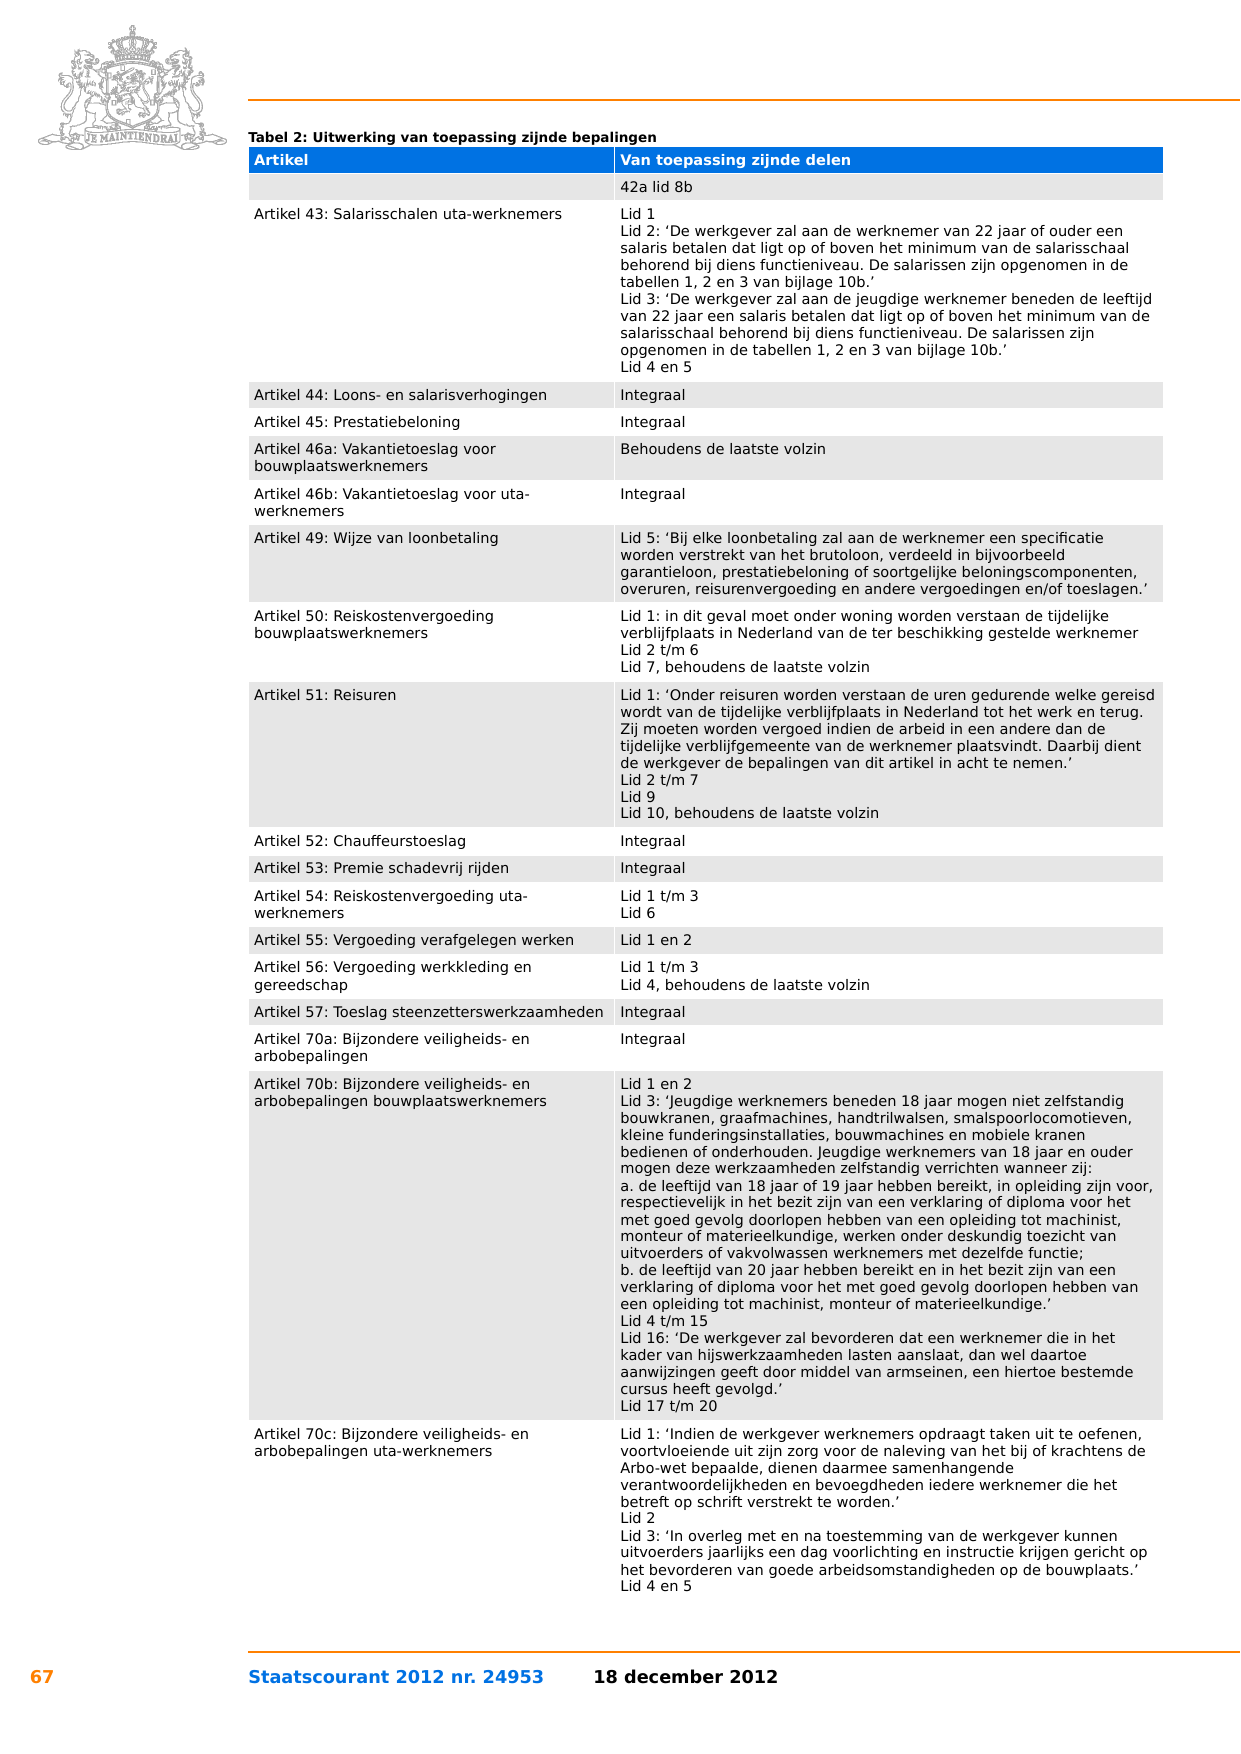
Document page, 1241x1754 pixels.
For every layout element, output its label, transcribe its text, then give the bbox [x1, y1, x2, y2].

table_cell Artikel [249, 147, 614, 173]
table_cell Artikel 46a: Vakantietoeslag voor bouwplaatswerknemers [249, 436, 614, 480]
table_cell Integraal [615, 481, 1163, 524]
table_cell Lid 1 en 2 [615, 927, 1163, 954]
table_cell Artikel 56: Vergoeding werkkleding en gereedschap [249, 955, 614, 998]
table_cell Artikel 46b: Vakantietoeslag voor uta-werknemers [249, 481, 614, 524]
table_cell Artikel 45: Prestatiebeloning [249, 409, 614, 435]
table_cell Integraal [615, 1026, 1163, 1070]
table_cell Artikel 44: Loons- en salarisverhogingen [249, 382, 614, 408]
table_cell Integraal [615, 382, 1163, 408]
table_cell Artikel 55: Vergoeding verafgelegen werken [249, 927, 614, 954]
table_cell Lid 1: ‘Indien de werkgever werknemers opdraagt taken uit te oefenen, voortvloeiende uit zijn zorg voor de naleving van het bij of krachtens de Arbo-wet bepaalde, dienen daarmee samenhangende verantwoordelijkheden en bevoegdheden iedere werknemer die het betreft op schrift verstrekt te worden.’ Lid 2 Lid 3: ‘In overleg met en na toestemming van de werkgever kunnen uitvoerders jaarlijks een dag voorlichting en instructie krijgen gericht op het bevorderen van goede arbeidsomstandigheden op de bouwplaats.’ Lid 4 en 5 [615, 1421, 1163, 1600]
table_cell Artikel 57: Toeslag steenzetterswerkzaamheden [249, 999, 614, 1025]
table_cell Lid 1: in dit geval moet onder woning worden verstaan de tijdelijke verblijfplaats in Nederland van de ter beschikking gestelde werknemer Lid 2 t/m 6 Lid 7, behoudens de laatste volzin [615, 604, 1163, 681]
table_cell Artikel 50: Reiskostenvergoeding bouwplaatswerknemers [249, 604, 614, 681]
table_cell Artikel 70c: Bijzondere veiligheids- en arbobepalingen uta-werknemers [249, 1421, 614, 1600]
table_cell [249, 174, 614, 200]
table_cell Van toepassing zijnde delen [615, 147, 1163, 173]
table_cell Integraal [615, 828, 1163, 854]
table_cell Artikel 70a: Bijzondere veiligheids- en arbobepalingen [249, 1026, 614, 1070]
table_cell Artikel 53: Premie schadevrij rijden [249, 856, 614, 882]
table_cell Integraal [615, 409, 1163, 435]
table_cell Artikel 43: Salarisschalen uta-werknemers [249, 201, 614, 381]
table_cell Integraal [615, 856, 1163, 882]
table_header Tabel 2: Uitwerking van toepassing zijnde bepalingen [248, 130, 1163, 146]
table_cell 42a lid 8b [615, 174, 1163, 200]
table_cell Artikel 70b: Bijzondere veiligheids- en arbobepalingen bouwplaatswerknemers [249, 1071, 614, 1420]
table_cell Lid 1 Lid 2: ‘De werkgever zal aan de werknemer van 22 jaar of ouder een salaris betalen dat ligt op of boven het minimum van de salarisschaal behorend bij diens functieniveau. De salarissen zijn opgenomen in de tabellen 1, 2 en 3 van bijlage 10b.’ Lid 3: ‘De werkgever zal aan de jeugdige werknemer beneden de leeftijd van 22 jaar een salaris betalen dat ligt op of boven het minimum van de salarisschaal behorend bij diens functieniveau. De salarissen zijn opgenomen in de tabellen 1, 2 en 3 van bijlage 10b.’ Lid 4 en 5 [615, 201, 1163, 381]
table_cell Integraal [615, 999, 1163, 1025]
table_cell Artikel 52: Chauffeurstoeslag [249, 828, 614, 854]
table_cell Lid 1 t/m 3 Lid 4, behoudens de laatste volzin [615, 955, 1163, 998]
picture [38, 25, 227, 150]
table_cell Behoudens de laatste volzin [615, 436, 1163, 480]
table_cell Lid 1: ‘Onder reisuren worden verstaan de uren gedurende welke gereisd wordt van de tijdelijke verblijfplaats in Nederland tot het werk en terug. Zij moeten worden vergoed indien de arbeid in een andere dan de tijdelijke verblijfgemeente van de werknemer plaatsvindt. Daarbij dient de werkgever de bepalingen van dit artikel in acht te nemen.’ Lid 2 t/m 7 Lid 9 Lid 10, behoudens de laatste volzin [615, 682, 1163, 827]
table_cell Artikel 54: Reiskostenvergoeding uta-werknemers [249, 883, 614, 926]
table_cell Lid 1 t/m 3 Lid 6 [615, 883, 1163, 926]
table_cell Artikel 51: Reisuren [249, 682, 614, 827]
table_cell Artikel 49: Wijze van loonbetaling [249, 525, 614, 602]
table_cell Lid 1 en 2 Lid 3: ‘Jeugdige werknemers beneden 18 jaar mogen niet zelfstandig bouwkranen, graafmachines, handtrilwalsen, smalspoorlocomotieven, kleine funderingsinstallaties, bouwmachines en mobiele kranen bedienen of onderhouden. Jeugdige werknemers van 18 jaar en ouder mogen deze werkzaamheden zelfstandig verrichten wanneer zij: a. de leeftijd van 18 jaar of 19 jaar hebben bereikt, in opleiding zijn voor, respectievelijk in het bezit zijn van een verklaring of diploma voor het met goed gevolg doorlopen hebben van een opleiding tot machinist, monteur of materieelkundige, werken onder deskundig toezicht van uitvoerders of vakvolwassen werknemers met dezelfde functie; b. de leeftijd van 20 jaar hebben bereikt en in het bezit zijn van een verklaring of diploma voor het met goed gevolg doorlopen hebben van een opleiding tot machinist, monteur of materieelkundige.’ Lid 4 t/m 15 Lid 16: ‘De werkgever zal bevorderen dat een werknemer die in het kader van hijswerkzaamheden lasten aanslaat, dan wel daartoe aanwijzingen geeft door middel van armseinen, een hiertoe bestemde cursus heeft gevolgd.’ Lid 17 t/m 20 [615, 1071, 1163, 1420]
table_cell Lid 5: ‘Bij elke loonbetaling zal aan de werknemer een specificatie worden verstrekt van het brutoloon, verdeeld in bijvoorbeeld garantieloon, prestatiebeloning of soortgelijke beloningscomponenten, overuren, reisurenvergoeding en andere vergoedingen en/of toeslagen.’ [615, 525, 1163, 602]
